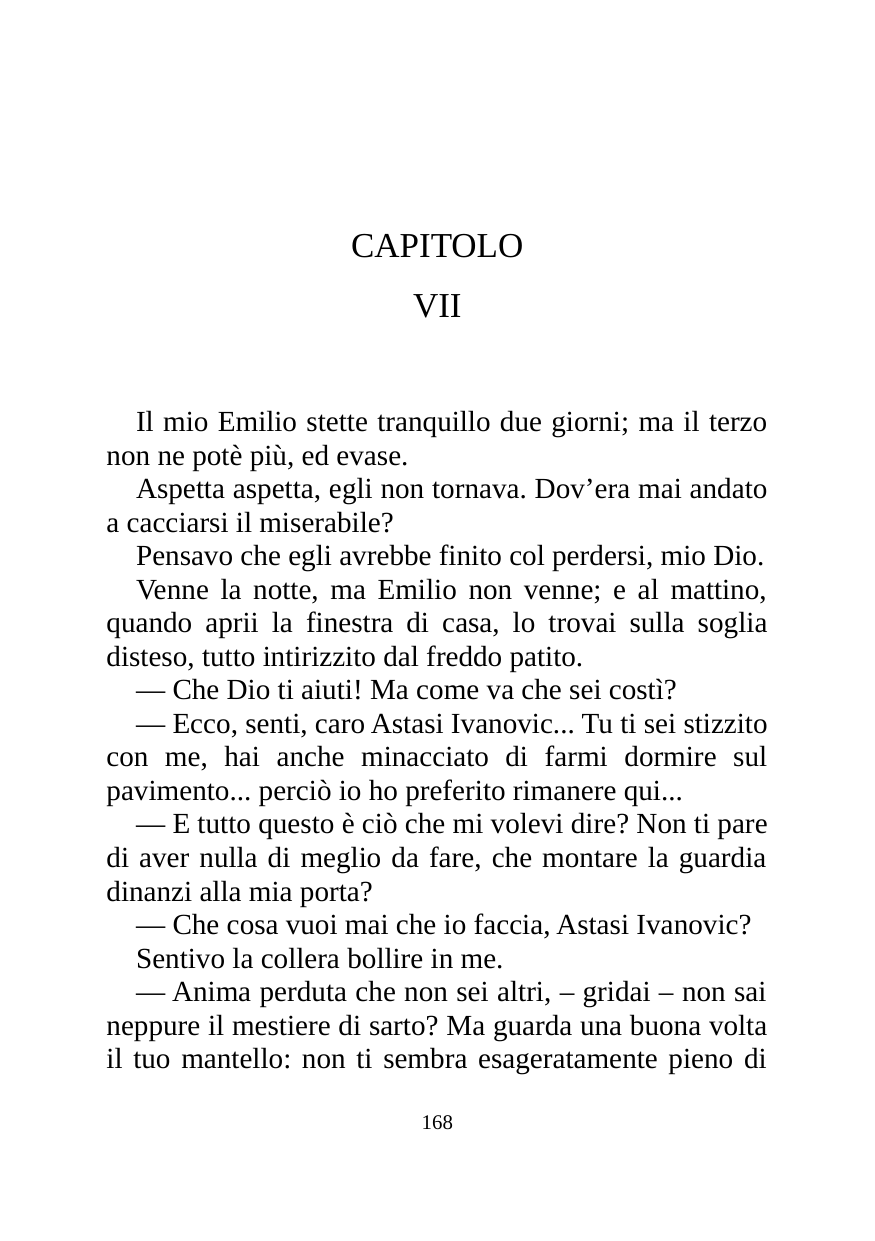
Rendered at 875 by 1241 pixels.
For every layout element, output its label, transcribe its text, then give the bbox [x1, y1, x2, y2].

text Pensavo che egli avrebbe finito col perdersi, mio Dio. [106, 538, 768, 572]
text — E tutto questo è ciò che mi volevi dire? Non ti pare di aver nulla di meglio da fare, che montare la guardia dinanzi alla mia porta? [106, 807, 768, 907]
text Sentivo la collera bollire in me. [106, 941, 768, 974]
subtitle CAPITOLO VII [106, 224, 768, 325]
text Il mio Emilio stette tranquillo due giorni; ma il terzo non ne potè più, ed evase. [106, 404, 768, 471]
text — Anima perduta che non sei altri, – gridai – non sai neppure il mestiere di sarto? Ma guarda una buona volta il tuo mantello: non ti sembra esageratamente pieno di [106, 974, 768, 1075]
text Venne la notte, ma Emilio non venne; e al mattino, quando aprii la finestra di casa, lo trovai sulla soglia disteso, tutto intirizzito dal freddo patito. [106, 572, 768, 672]
text — Che cosa vuoi mai che io faccia, Astasi Ivanovic? [106, 907, 768, 941]
text Aspetta aspetta, egli non tornava. Dov’era mai andato a cacciarsi il miserabile? [106, 471, 768, 538]
text — Ecco, senti, caro Astasi Ivanovic... Tu ti sei stizzito con me, hai anche minacciato di farmi dormire sul pavimento... perciò io ho preferito rimanere qui... [106, 706, 768, 807]
text — Che Dio ti aiuti! Ma come va che sei costì? [106, 672, 768, 706]
